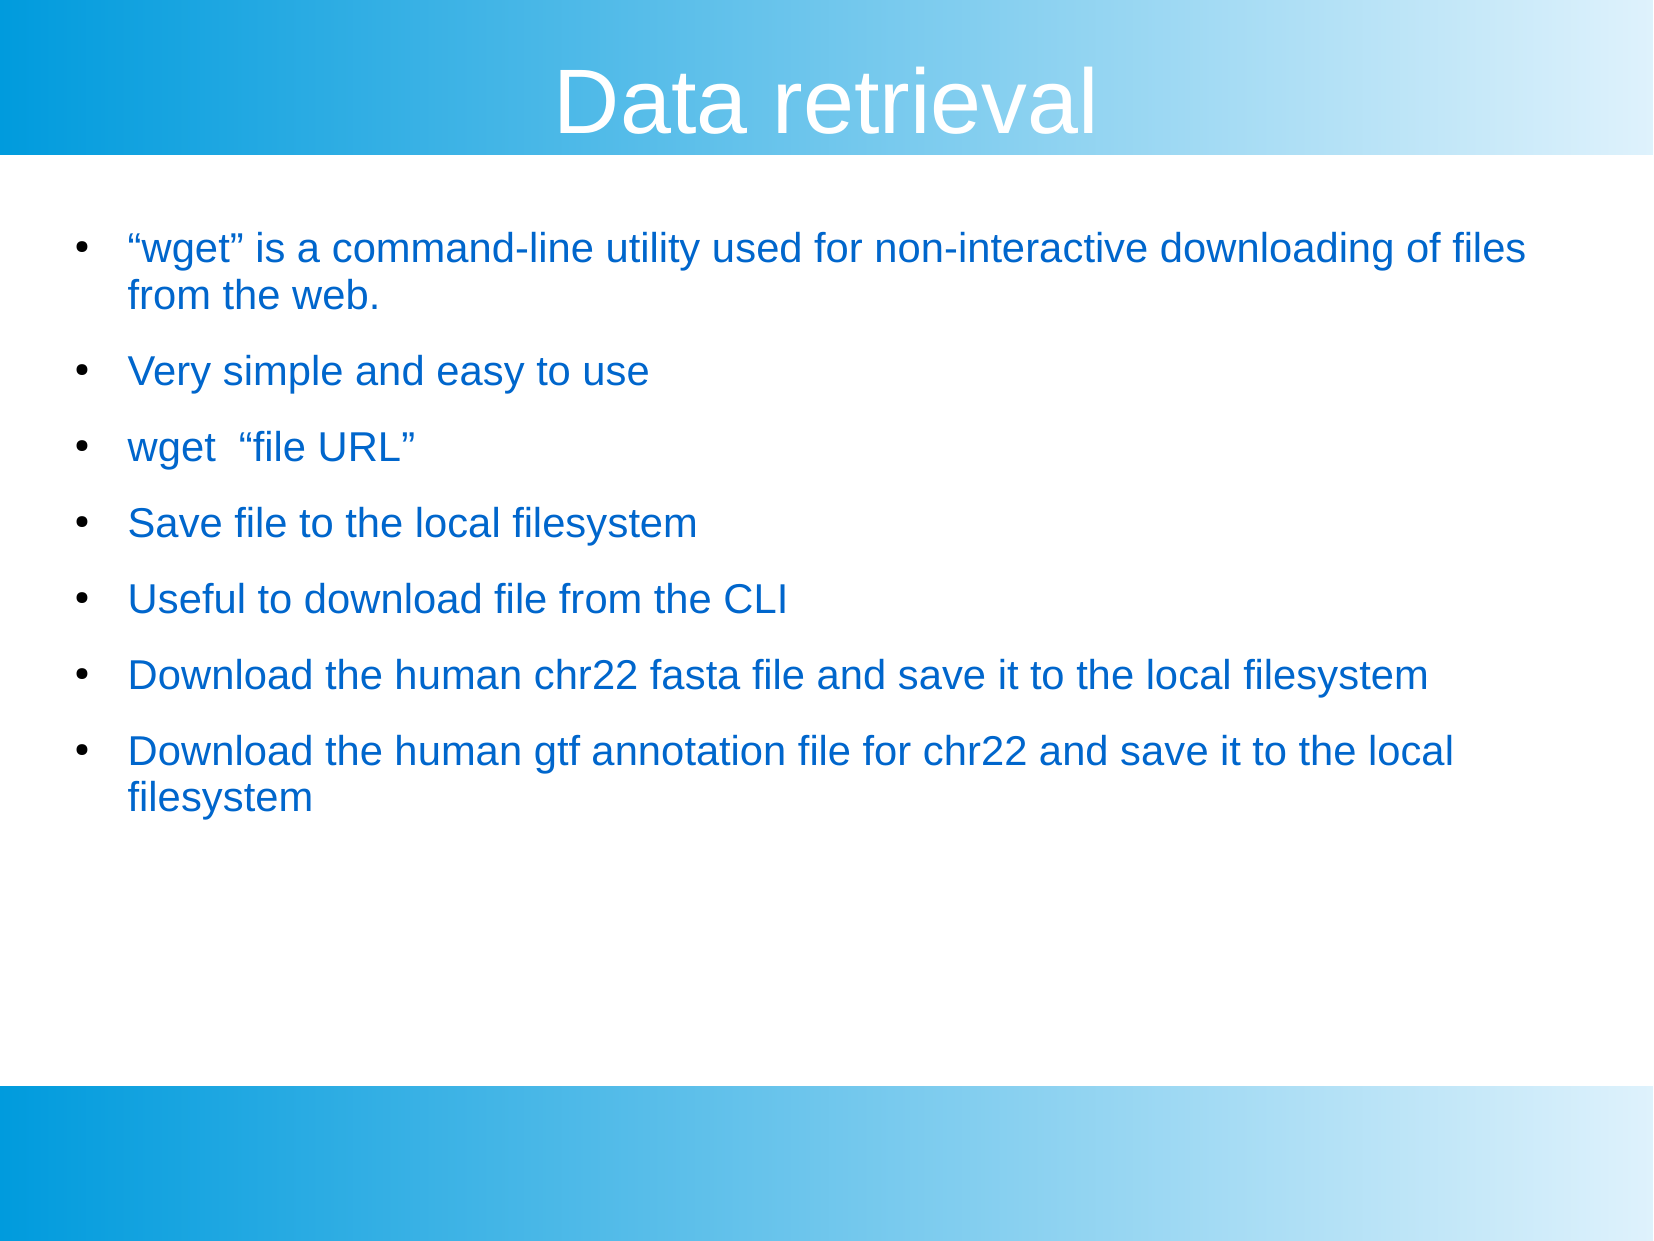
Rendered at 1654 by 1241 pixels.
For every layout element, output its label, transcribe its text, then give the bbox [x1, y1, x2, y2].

list “wget” is a command-line utility used for non-interactive downloading of files from the web. Very simple and easy to use wget “file URL” Save file to the local filesystem Useful to download file from the CLI Download the human chr22 fasta file and save it to the local filesystem Download the human gtf annotation file for chr22 and save it to the local filesystem [56, 225, 1546, 1081]
title Data retrieval [82, 49, 1571, 155]
